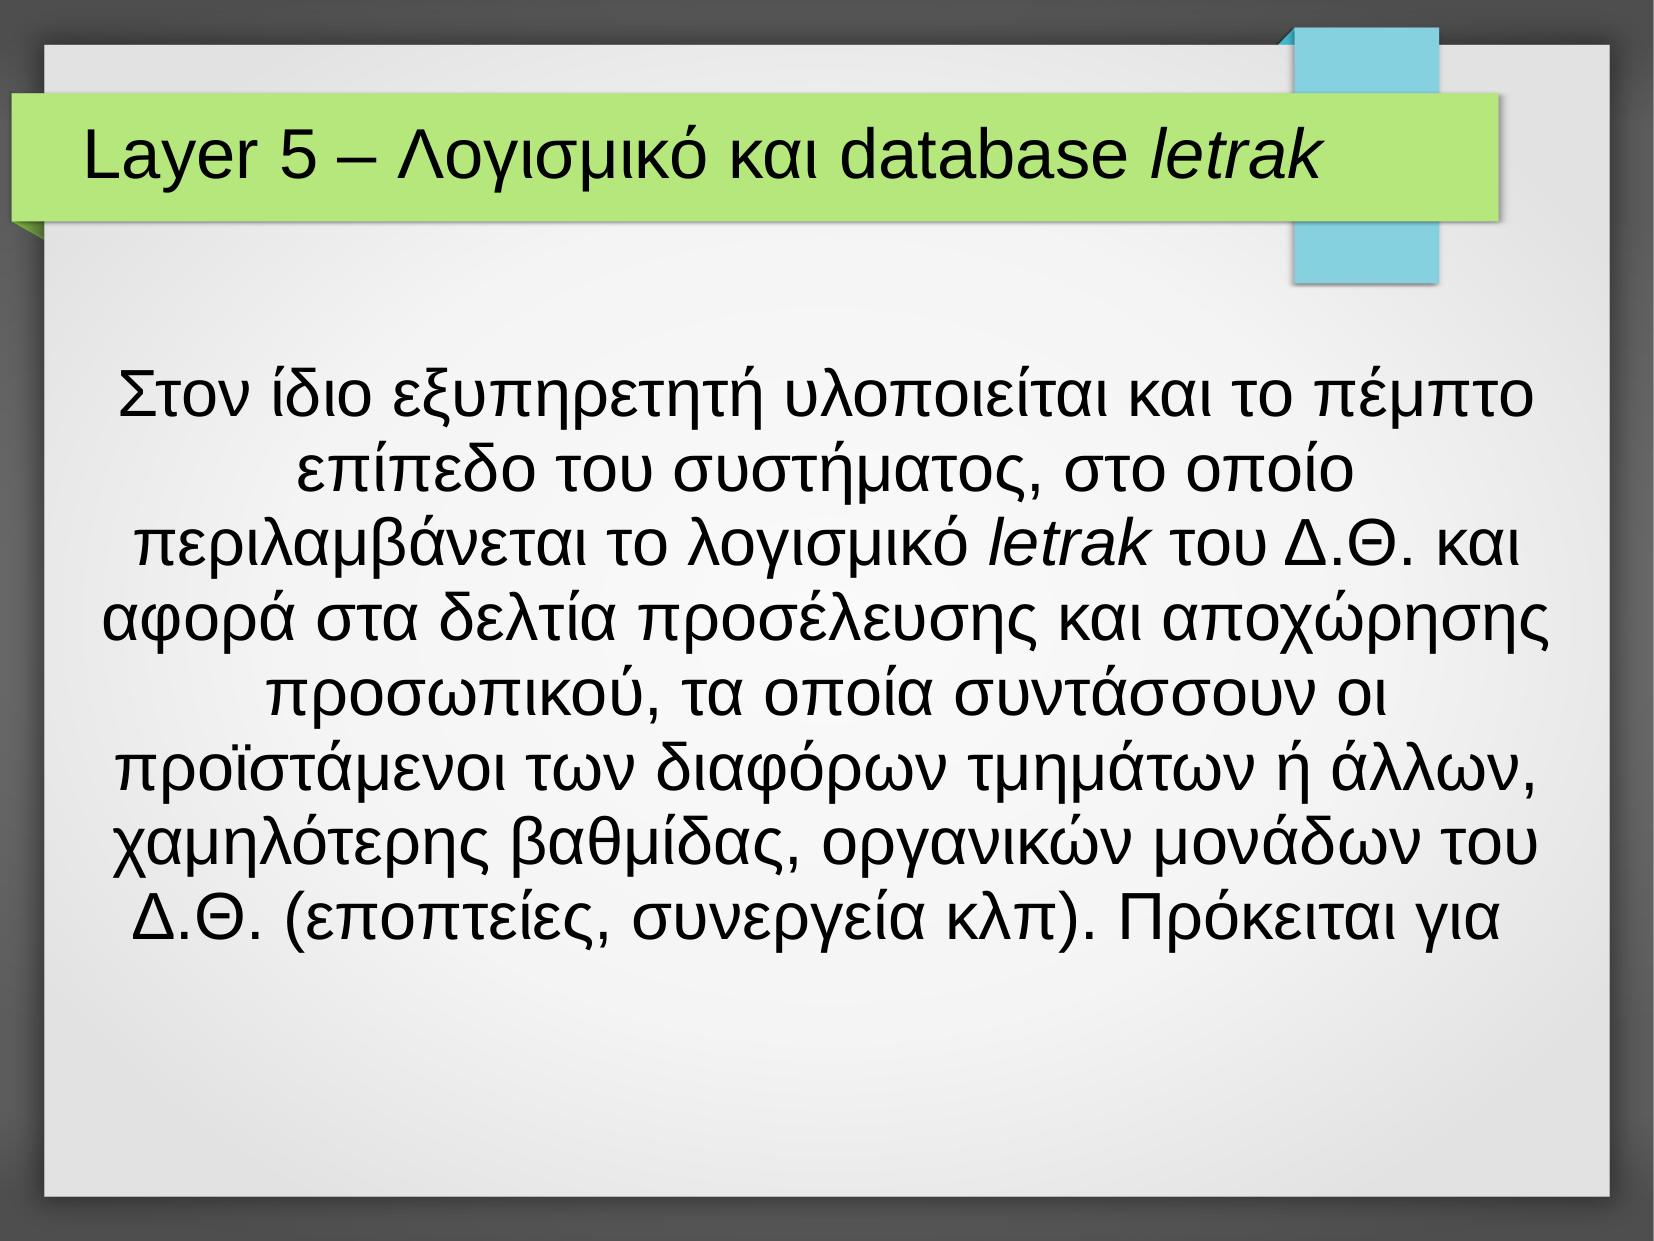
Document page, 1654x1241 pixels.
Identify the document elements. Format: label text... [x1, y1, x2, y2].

subtitle Στον ίδιο εξυπηρετητή υλοποιείται και το πέμπτο επίπεδο του συστήματος, στο οποίο περιλαμβάνεται το λογισμικό letrak του Δ.Θ. και αφορά στα δελτία προσέλευσης και αποχώρησης προσωπικού, τα οποία συντάσσουν οι προϊστάμενοι των διαφόρων τμημάτων ή άλλων, χαμηλότερης βαθμίδας, οργανικών μονάδων του Δ.Θ. (εποπτείες, συνεργεία κλπ). Πρόκειται για [82, 295, 1571, 1015]
title Layer 5 ‒ Λογισμικό και database letrak [82, 74, 1426, 233]
picture [0, 0, 1654, 1241]
